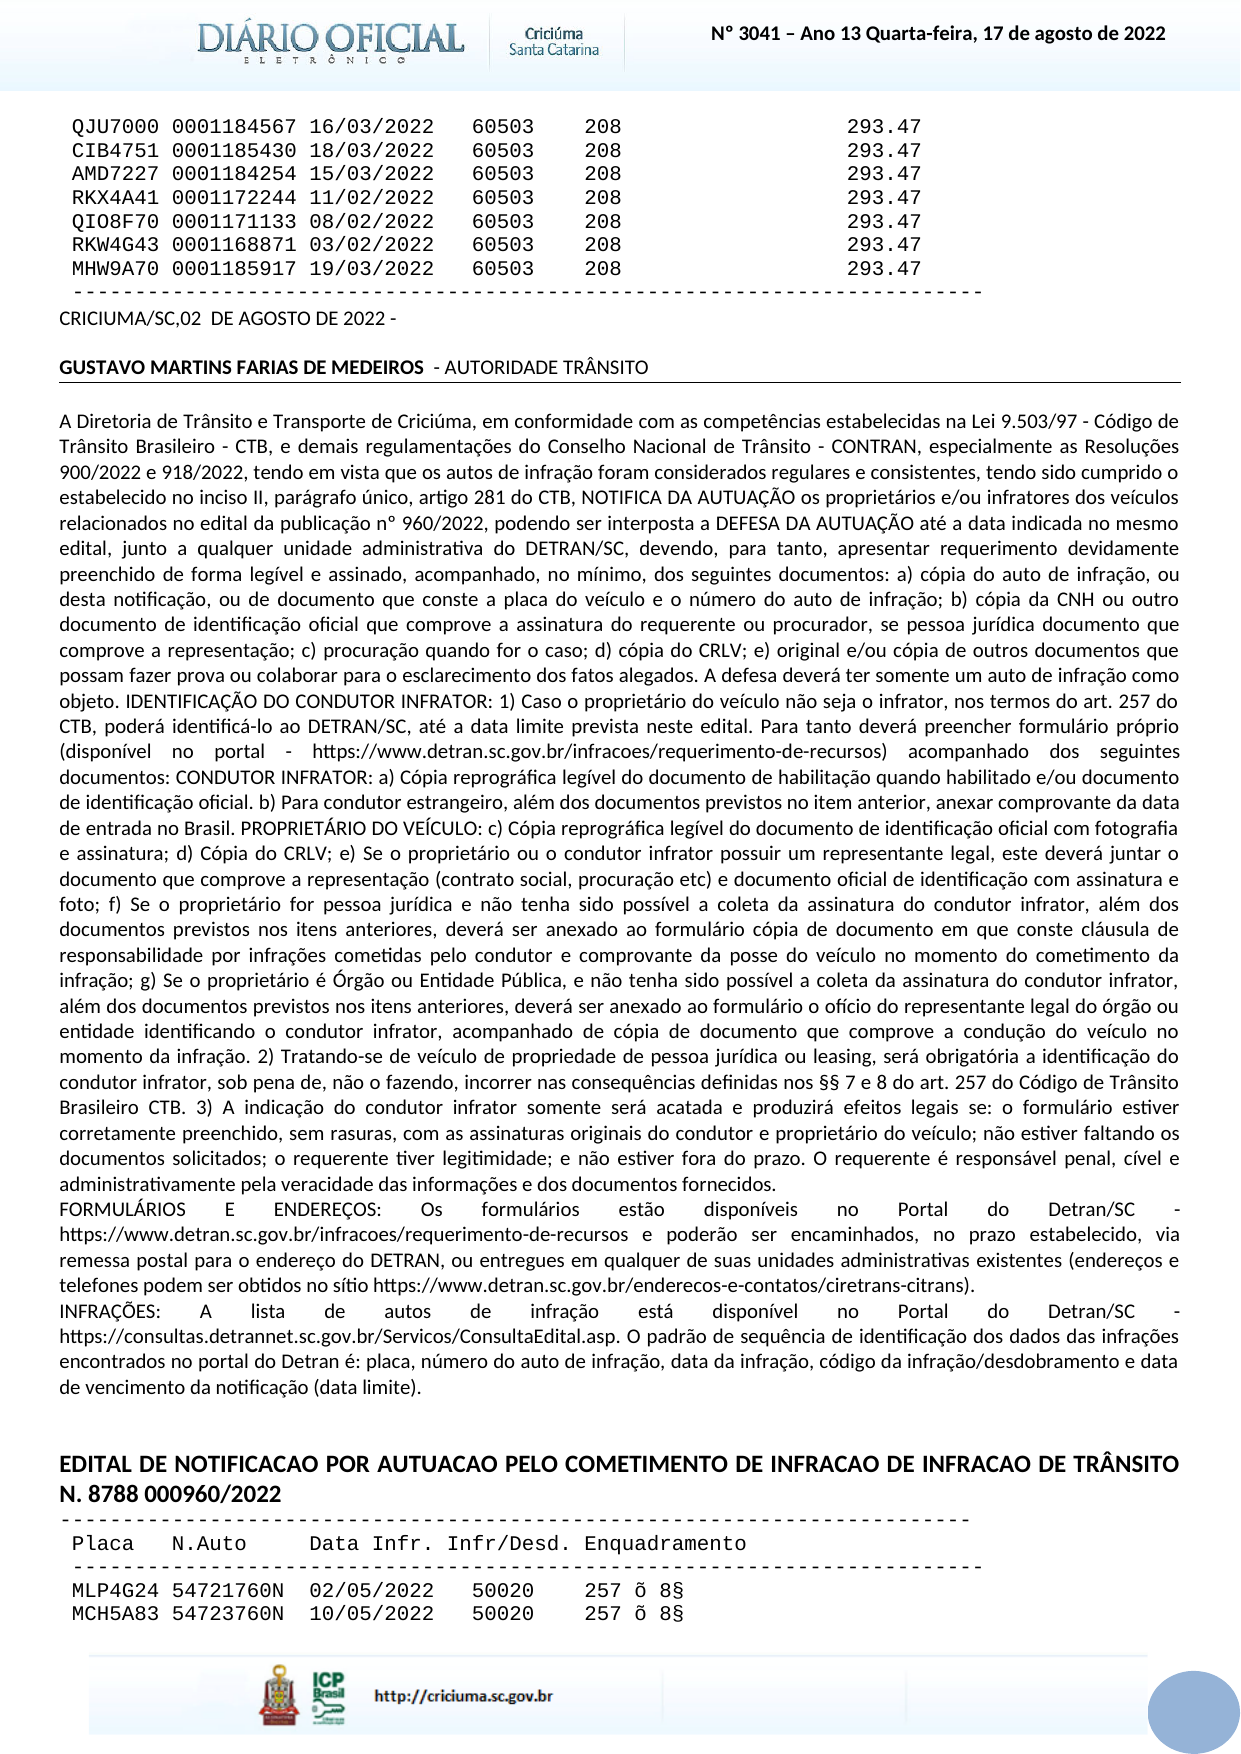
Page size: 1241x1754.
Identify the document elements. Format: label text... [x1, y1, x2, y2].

text ------------------------------------------------------------------------- [59, 282, 1181, 305]
text ------------------------------------------------------------------------- [59, 1509, 1181, 1532]
text RKW4G43 0001168871 03/02/2022 60503 208 293.47 [59, 234, 1181, 258]
text MHW9A70 0001185917 19/03/2022 60503 208 293.47 [59, 258, 1181, 282]
text AMD7227 0001184254 15/03/2022 60503 208 293.47 [59, 163, 1181, 187]
text QIO8F70 0001171133 08/02/2022 60503 208 293.47 [59, 211, 1181, 234]
text CIB4751 0001185430 18/03/2022 60503 208 293.47 [59, 140, 1181, 163]
text INFRAÇÕES: A lista de autos de infração está disponível no Portal do Detran/SC - https://consultas.detrannet.sc.gov.br/Servicos/ConsultaEdital.asp. O padrão de sequência de identificação dos dados das infrações encontrados no portal do Detran é: placa, número do auto de infração, data da infração, código da infração/desdobramento e data de vencimento da notificação (data limite). [59, 1298, 1181, 1401]
text GUSTAVO MARTINS FARIAS DE MEDEIROS - AUTORIDADE TRÂNSITO [59, 354, 1181, 382]
text A Diretoria de Trânsito e Transporte de Criciúma, em conformidade com as competências estabelecidas na Lei 9.503/97 - Código de Trânsito Brasileiro - CTB, e demais regulamentações do Conselho Nacional de Trânsito - CONTRAN, especialmente as Resoluções 900/2022 e 918/2022, tendo em vista que os autos de infração foram considerados regulares e consistentes, tendo sido cumprido o estabelecido no inciso II, parágrafo único, artigo 281 do CTB, NOTIFICA DA AUTUAÇÃO os proprietários e/ou infratores dos veículos relacionados no edital da publicação nº 960/2022, podendo ser interposta a DEFESA DA AUTUAÇÃO até a data indicada no mesmo edital, junto a qualquer unidade administrativa do DETRAN/SC, devendo, para tanto, apresentar requerimento devidamente preenchido de forma legível e assinado, acompanhado, no mínimo, dos seguintes documentos: a) cópia do auto de infração, ou desta notificação, ou de documento que conste a placa do veículo e o número do auto de infração; b) cópia da CNH ou outro documento de identificação oficial que comprove a assinatura do requerente ou procurador, se pessoa jurídica documento que comprove a representação; c) procuração quando for o caso; d) cópia do CRLV; e) original e/ou cópia de outros documentos que possam fazer prova ou colaborar para o esclarecimento dos fatos alegados. A defesa deverá ter somente um auto de infração como objeto. IDENTIFICAÇÃO DO CONDUTOR INFRATOR: 1) Caso o proprietário do veículo não seja o infrator, nos termos do art. 257 do CTB, poderá identificá-lo ao DETRAN/SC, até a data limite prevista neste edital. Para tanto deverá preencher formulário próprio (disponível no portal - https://www.detran.sc.gov.br/infracoes/requerimento-de-recursos) acompanhado dos seguintes documentos: CONDUTOR INFRATOR: a) Cópia reprográfica legível do documento de habilitação quando habilitado e/ou documento de identificação oficial. b) Para condutor estrangeiro, além dos documentos previstos no item anterior, anexar comprovante da data de entrada no Brasil. PROPRIETÁRIO DO VEÍCULO: c) Cópia reprográfica legível do documento de identificação oficial com fotografia e assinatura; d) Cópia do CRLV; e) Se o proprietário ou o condutor infrator possuir um representante legal, este deverá juntar o documento que comprove a representação (contrato social, procuração etc) e documento oficial de identificação com assinatura e foto; f) Se o proprietário for pessoa jurídica e não tenha sido possível a coleta da assinatura do condutor infrator, além dos documentos previstos nos itens anteriores, deverá ser anexado ao formulário cópia de documento em que conste cláusula de responsabilidade por infrações cometidas pelo condutor e comprovante da posse do veículo no momento do cometimento da infração; g) Se o proprietário é Órgão ou Entidade Pública, e não tenha sido possível a coleta da assinatura do condutor infrator, além dos documentos previstos nos itens anteriores, deverá ser anexado ao formulário o ofício do representante legal do órgão ou entidade identificando o condutor infrator, acompanhado de cópia de documento que comprove a condução do veículo no momento da infração. 2) Tratando-se de veículo de propriedade de pessoa jurídica ou leasing, será obrigatória a identificação do condutor infrator, sob pena de, não o fazendo, incorrer nas consequências definidas nos §§ 7 e 8 do art. 257 do Código de Trânsito Brasileiro CTB. 3) A indicação do condutor infrator somente será acatada e produzirá efeitos legais se: o formulário estiver corretamente preenchido, sem rasuras, com as assinaturas originais do condutor e proprietário do veículo; não estiver faltando os documentos solicitados; o requerente tiver legitimidade; e não estiver fora do prazo. O requerente é responsável penal, cível e administrativamente pela veracidade das informações e dos documentos fornecidos. [59, 408, 1181, 1196]
text MLP4G24 54721760N 02/05/2022 50020 257 õ 8§ [59, 1580, 1181, 1603]
text MCH5A83 54723760N 10/05/2022 50020 257 õ 8§ [59, 1603, 1181, 1627]
text CRICIUMA/SC,02 DE AGOSTO DE 2022 - [59, 305, 1181, 331]
text RKX4A41 0001172244 11/02/2022 60503 208 293.47 [59, 187, 1181, 211]
text FORMULÁRIOS E ENDEREÇOS: Os formulários estão disponíveis no Portal do Detran/SC - https://www.detran.sc.gov.br/infracoes/requerimento-de-recursos e poderão ser encaminhados, no prazo estabelecido, via remessa postal para o endereço do DETRAN, ou entregues em qualquer de suas unidades administrativas existentes (endereços e telefones podem ser obtidos no sítio https://www.detran.sc.gov.br/enderecos-e-contatos/ciretrans-citrans). [59, 1196, 1181, 1298]
text Placa N.Auto Data Infr. Infr/Desd. Enquadramento [59, 1532, 1181, 1556]
text QJU7000 0001184567 16/03/2022 60503 208 293.47 [59, 116, 1181, 140]
text EDITAL DE NOTIFICACAO POR AUTUACAO PELO COMETIMENTO DE INFRACAO DE INFRACAO DE TRÂNSITO N. 8788 000960/2022 [59, 1448, 1181, 1509]
text ------------------------------------------------------------------------- [59, 1556, 1181, 1580]
